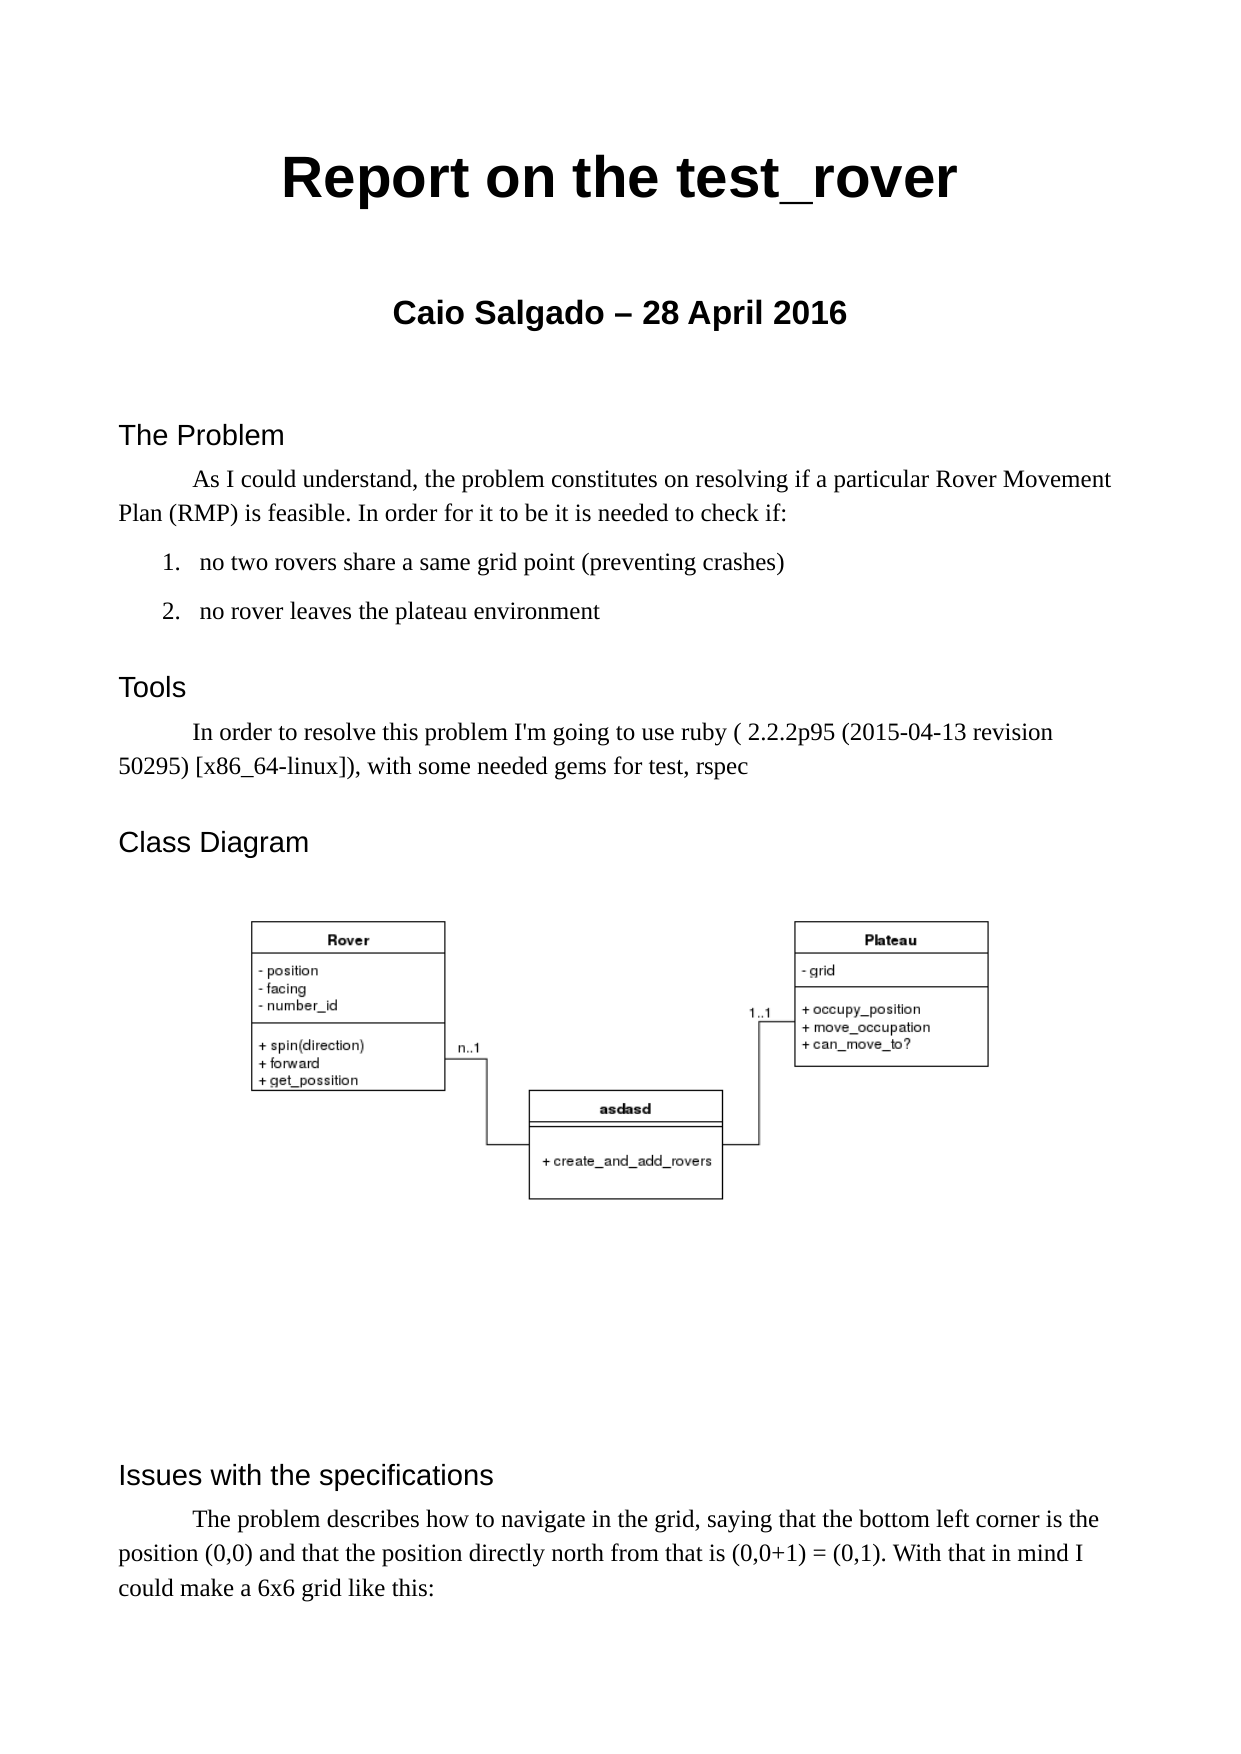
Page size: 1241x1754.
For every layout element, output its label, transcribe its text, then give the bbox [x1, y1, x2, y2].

text The problem describes how to navigate in the grid, saying that the bottom left corner is the position (0,0) and that the position directly north from that is (0,0+1) = (0,1). With that in mind I could make a 6x6 grid like this: [118, 1504, 1122, 1602]
subtitle Caio Salgado – 28 April 2016 [118, 293, 1122, 331]
list no rover leaves the plateau environment [162, 596, 1122, 625]
subtitle Class Diagram [118, 825, 1122, 859]
subtitle Tools [118, 671, 1122, 704]
text In order to resolve this problem I'm going to use ruby ( 2.2.2p95 (2015-04-13 revision 50295) [x86_64-linux]), with some needed gems for test, rspec [118, 717, 1122, 780]
title Report on the test_rover [118, 143, 1122, 210]
text As I could understand, the problem constitutes on resolving if a particular Rover Movement Plan (RMP) is feasible. In order for it to be it is needed to check if: [118, 464, 1122, 527]
subtitle The Problem [118, 418, 1122, 451]
list no two rovers share a same grid point (preventing crashes) [162, 547, 1122, 576]
subtitle Issues with the specifications [118, 1458, 1122, 1491]
